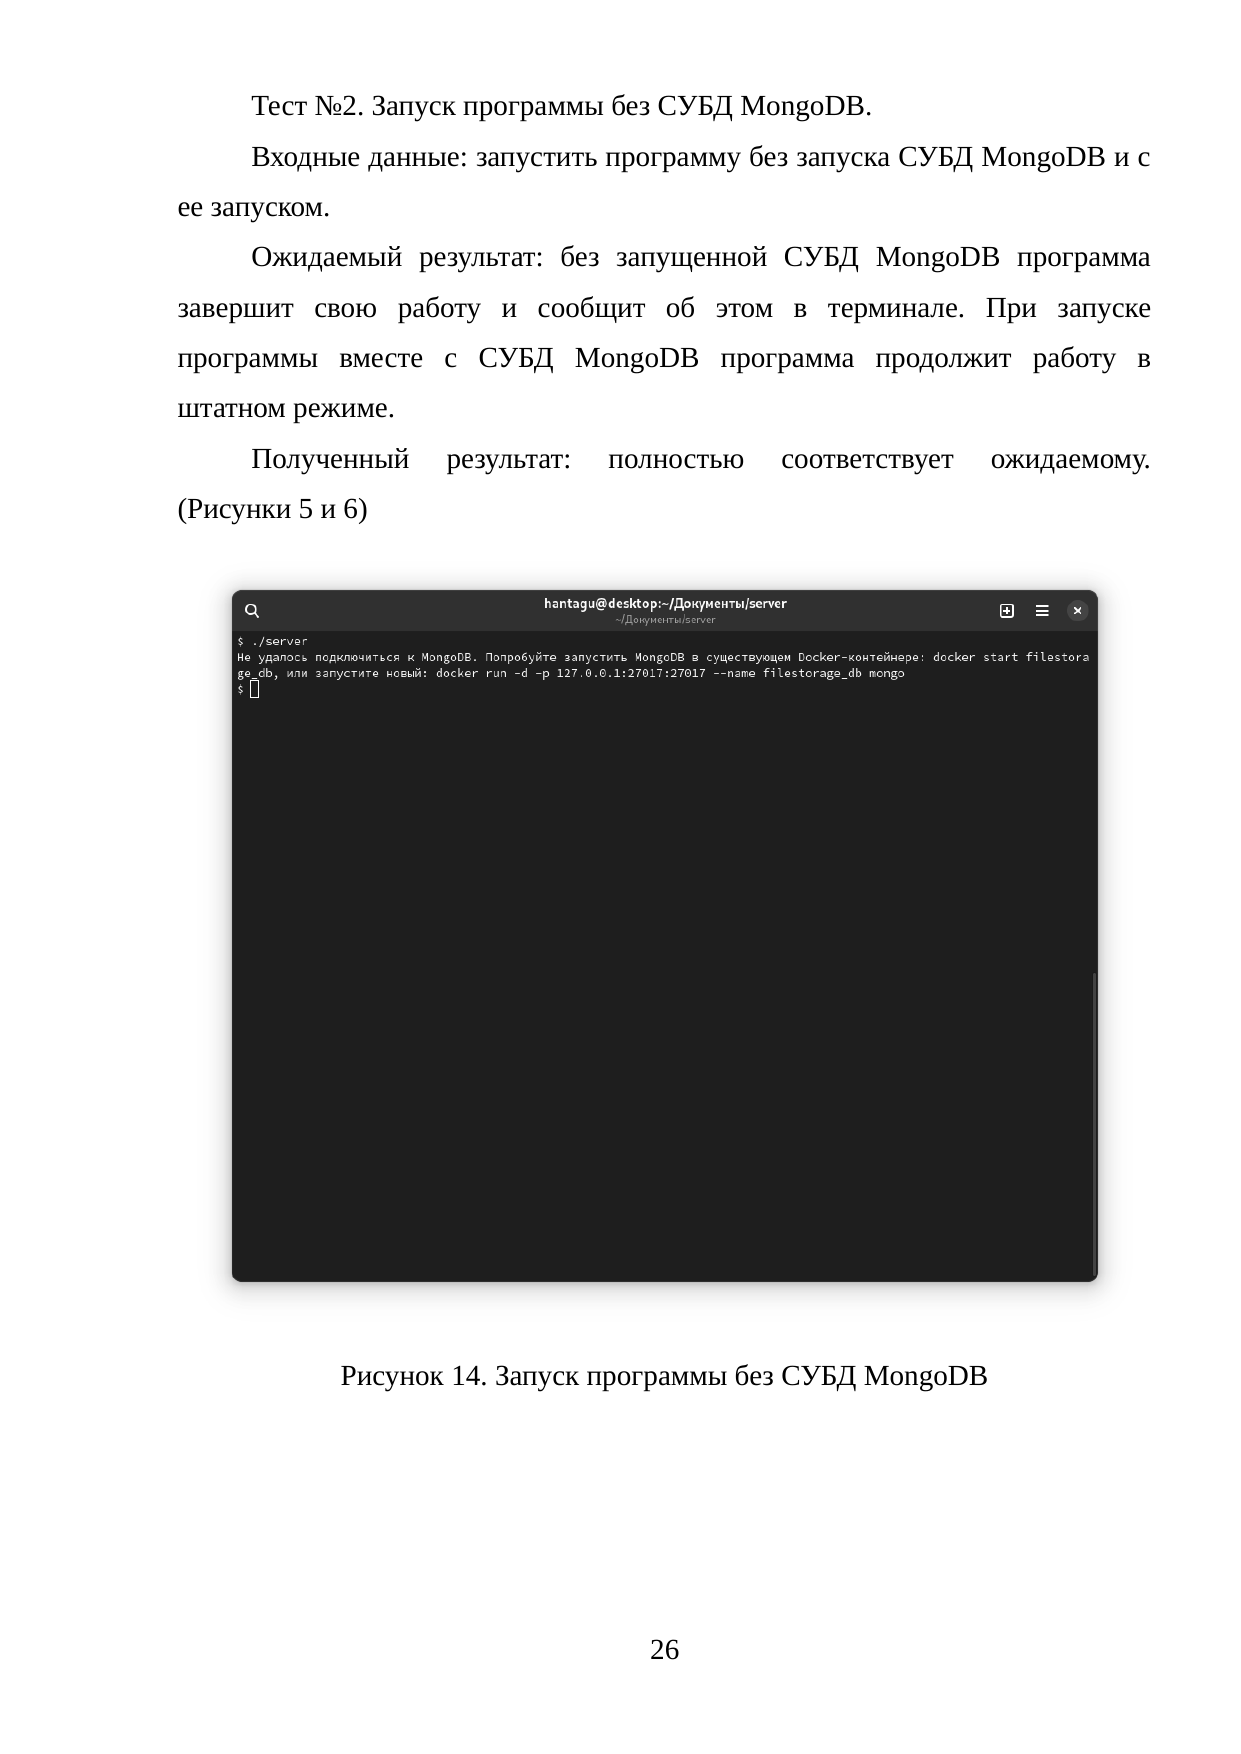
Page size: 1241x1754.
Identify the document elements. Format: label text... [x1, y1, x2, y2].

text Рисунок 14. Запуск программы без СУБД MongoDB [177, 1341, 1152, 1391]
text Ожидаемый результат: без запущенной СУБД MongoDB программа завершит свою работу и сообщит об этом в терминале. При запуске программы вместе с СУБД MongoDB программа продолжит работу в штатном режиме. [177, 239, 1152, 424]
text Тест №2. Запуск программы без СУБД MongoDB. [177, 88, 1152, 122]
text Входные данные: запустить программу без запуска СУБД MongoDB и с ее запуском. [177, 139, 1152, 223]
text Полученный результат: полностью соответствует ожидаемому. (Рисунки 5 и 6) [177, 441, 1152, 524]
